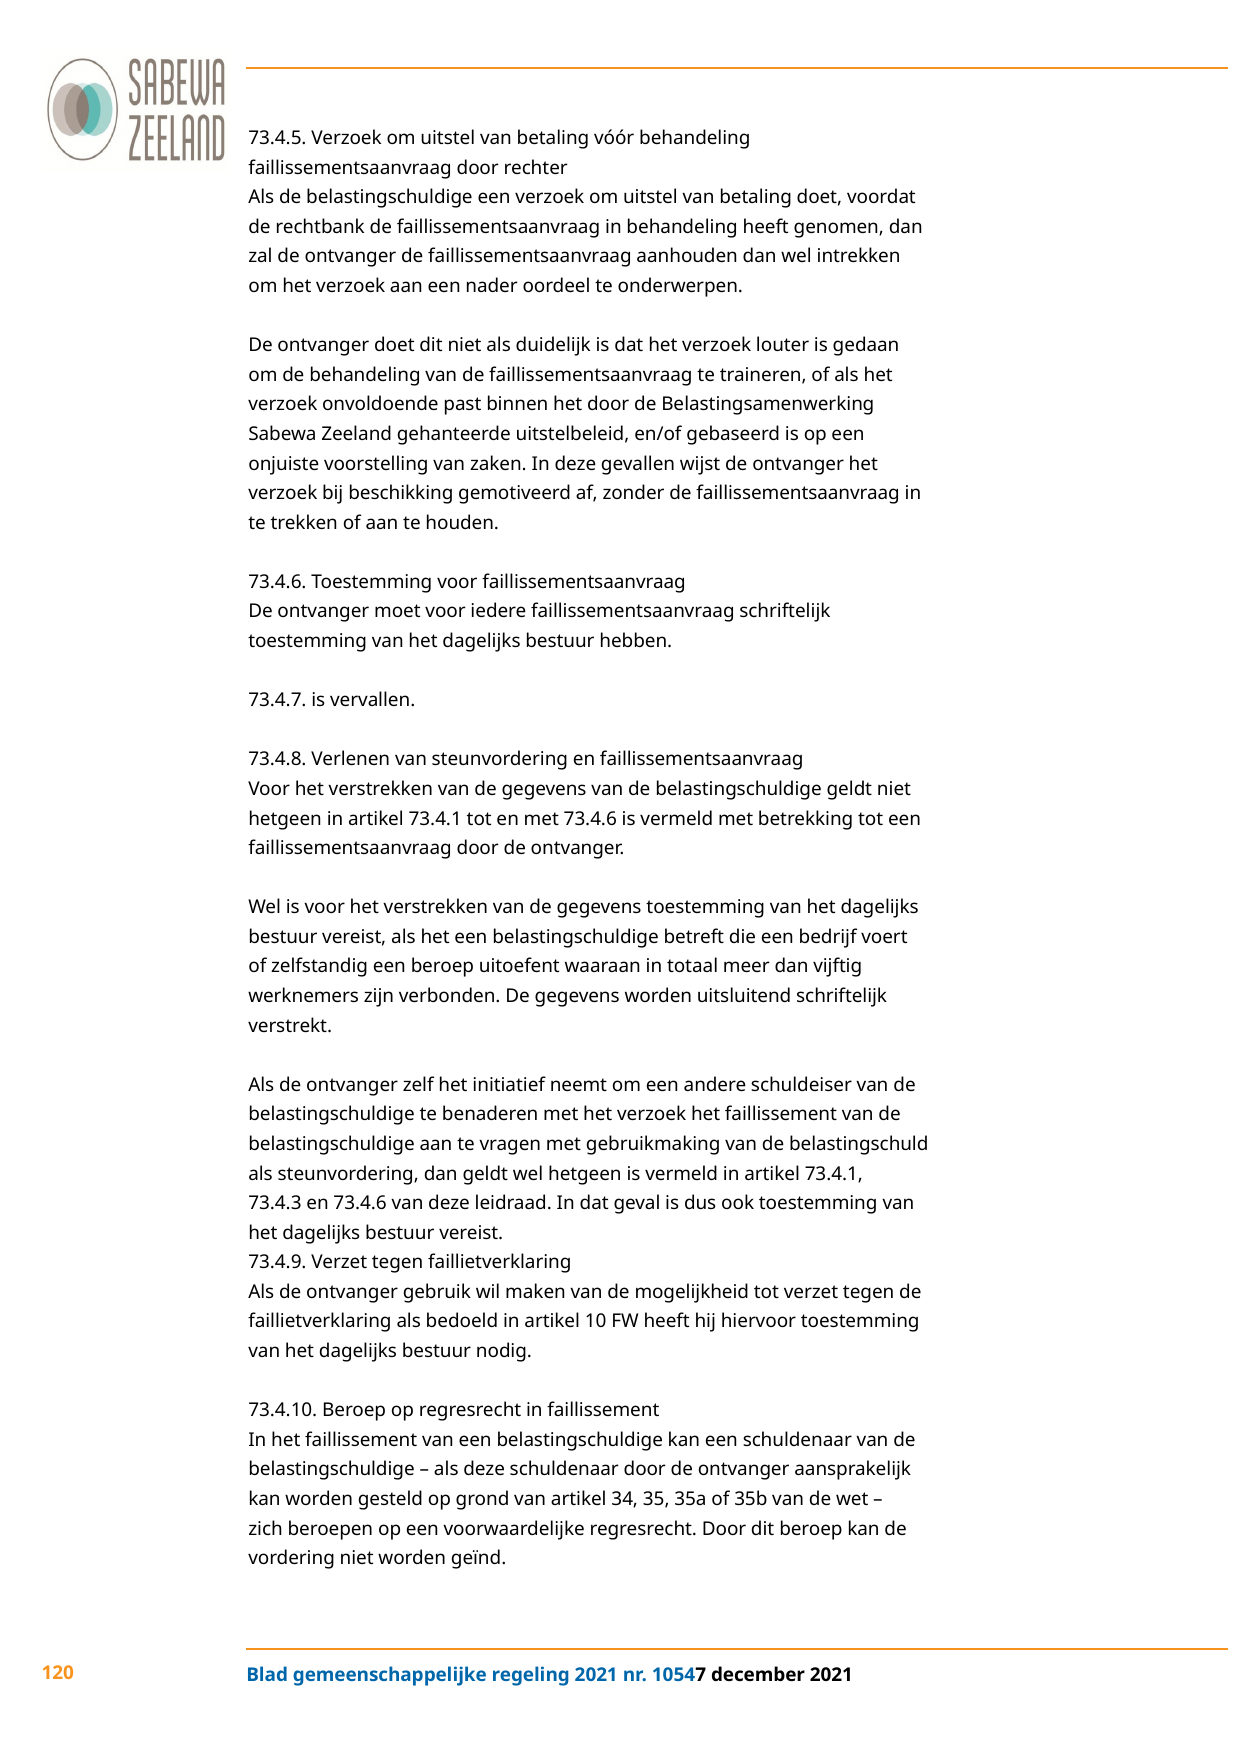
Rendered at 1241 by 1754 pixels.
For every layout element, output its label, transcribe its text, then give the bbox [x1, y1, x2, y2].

text 73.4.5. Verzoek om uitstel van betaling vóór behandeling [248, 124, 1152, 150]
text bestuur vereist, als het een belastingschuldige betreft die een bedrijf voert [248, 923, 1152, 949]
text werknemers zijn verbonden. De gegevens worden uitsluitend schriftelijk [248, 982, 1152, 1008]
text toestemming van het dagelijks bestuur hebben. [248, 627, 1152, 653]
text faillietverklaring als bedoeld in artikel 10 FW heeft hij hiervoor toestemming [248, 1308, 1152, 1333]
text De ontvanger moet voor iedere faillissementsaanvraag schriftelijk [248, 598, 1152, 623]
text verstrekt. [248, 1012, 1152, 1038]
text om de behandeling van de faillissementsaanvraag te traineren, of als het [248, 361, 1152, 387]
text 73.4.6. Toestemming voor faillissementsaanvraag [248, 568, 1152, 594]
text faillissementsaanvraag door de ontvanger. [248, 834, 1152, 860]
text zich beroepen op een voorwaardelijke regresrecht. Door dit beroep kan de [248, 1515, 1152, 1541]
text verzoek onvoldoende past binnen het door de Belastingsamenwerking [248, 391, 1152, 416]
text onjuiste voorstelling van zaken. In deze gevallen wijst de ontvanger het [248, 450, 1152, 476]
text belastingschuldige – als deze schuldenaar door de ontvanger aansprakelijk [248, 1456, 1152, 1481]
text de rechtbank de faillissementsaanvraag in behandeling heeft genomen, dan [248, 213, 1152, 239]
text hetgeen in artikel 73.4.1 tot en met 73.4.6 is vermeld met betrekking tot een [248, 805, 1152, 831]
text 73.4.10. Beroep op regresrecht in faillissement [248, 1396, 1152, 1422]
text faillissementsaanvraag door rechter [248, 154, 1152, 180]
text 73.4.9. Verzet tegen faillietverklaring [248, 1248, 1152, 1274]
text zal de ontvanger de faillissementsaanvraag aanhouden dan wel intrekken [248, 243, 1152, 268]
text om het verzoek aan een nader oordeel te onderwerpen. [248, 272, 1152, 298]
text 73.4.8. Verlenen van steunvordering en faillissementsaanvraag [248, 746, 1152, 771]
text te trekken of aan te houden. [248, 509, 1152, 535]
text van het dagelijks bestuur nodig. [248, 1337, 1152, 1363]
text als steunvordering, dan geldt wel hetgeen is vermeld in artikel 73.4.1, [248, 1160, 1152, 1186]
text 73.4.3 en 73.4.6 van deze leidraad. In dat geval is dus ook toestemming van [248, 1189, 1152, 1215]
text belastingschuldige aan te vragen met gebruikmaking van de belastingschuld [248, 1130, 1152, 1156]
text vordering niet worden geïnd. [248, 1544, 1152, 1570]
text Wel is voor het verstrekken van de gegevens toestemming van het dagelijks [248, 893, 1152, 919]
text Sabewa Zeeland gehanteerde uitstelbeleid, en/of gebaseerd is op een [248, 420, 1152, 446]
text kan worden gesteld op grond van artikel 34, 35, 35a of 35b van de wet – [248, 1485, 1152, 1511]
text In het faillissement van een belastingschuldige kan een schuldenaar van de [248, 1426, 1152, 1452]
text De ontvanger doet dit niet als duidelijk is dat het verzoek louter is gedaan [248, 331, 1152, 357]
text Voor het verstrekken van de gegevens van de belastingschuldige geldt niet [248, 775, 1152, 801]
text Als de ontvanger zelf het initiatief neemt om een andere schuldeiser van de [248, 1071, 1152, 1097]
text Als de ontvanger gebruik wil maken van de mogelijkheid tot verzet tegen de [248, 1278, 1152, 1304]
text Als de belastingschuldige een verzoek om uitstel van betaling doet, voordat [248, 183, 1152, 209]
text belastingschuldige te benaderen met het verzoek het faillissement van de [248, 1101, 1152, 1126]
text het dagelijks bestuur vereist. [248, 1219, 1152, 1245]
text verzoek bij beschikking gemotiveerd af, zonder de faillissementsaanvraag in [248, 479, 1152, 505]
text of zelfstandig een beroep uitoefent waaraan in totaal meer dan vijftig [248, 953, 1152, 978]
text 73.4.7. is vervallen. [248, 686, 1152, 712]
picture [41, 47, 231, 172]
